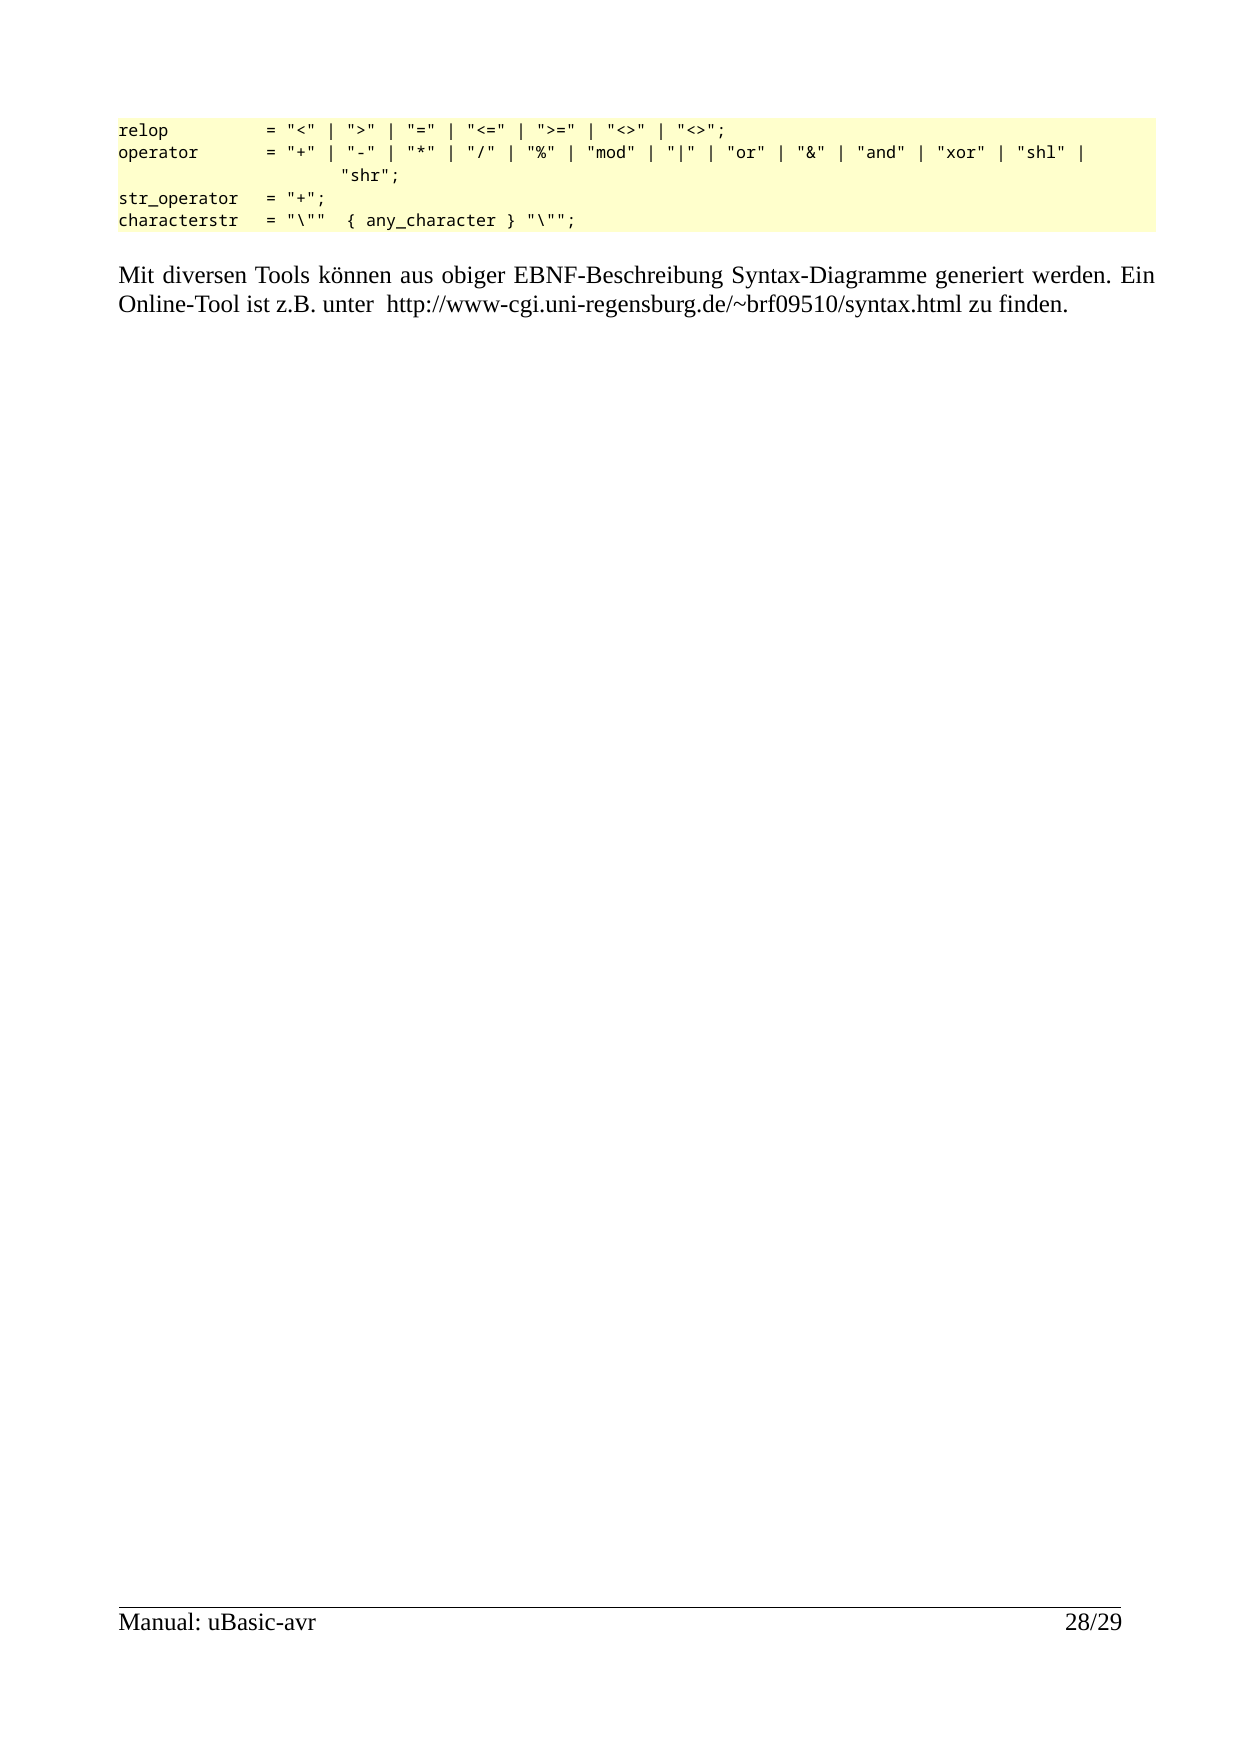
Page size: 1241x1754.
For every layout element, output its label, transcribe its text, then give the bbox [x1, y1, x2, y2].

text operator = "+" | "-" | "*" | "/" | "%" | "mod" | "|" | "or" | "&" | "and" | "xor" | "shl" | "shr"; [118, 141, 1156, 186]
text Mit diversen Tools können aus obiger EBNF-Beschreibung Syntax-Diagramme generiert werden. Ein Online-Tool ist z.B. unter http://www-cgi.uni-regensburg.de/~brf09510/syntax.html zu finden. [118, 260, 1156, 318]
text str_operator = "+"; [118, 186, 1156, 209]
text relop = "<" | ">" | "=" | "<=" | ">=" | "<>" | "<>"; [118, 118, 1156, 141]
text characterstr = "\"" { any_character } "\""; [118, 209, 1156, 232]
